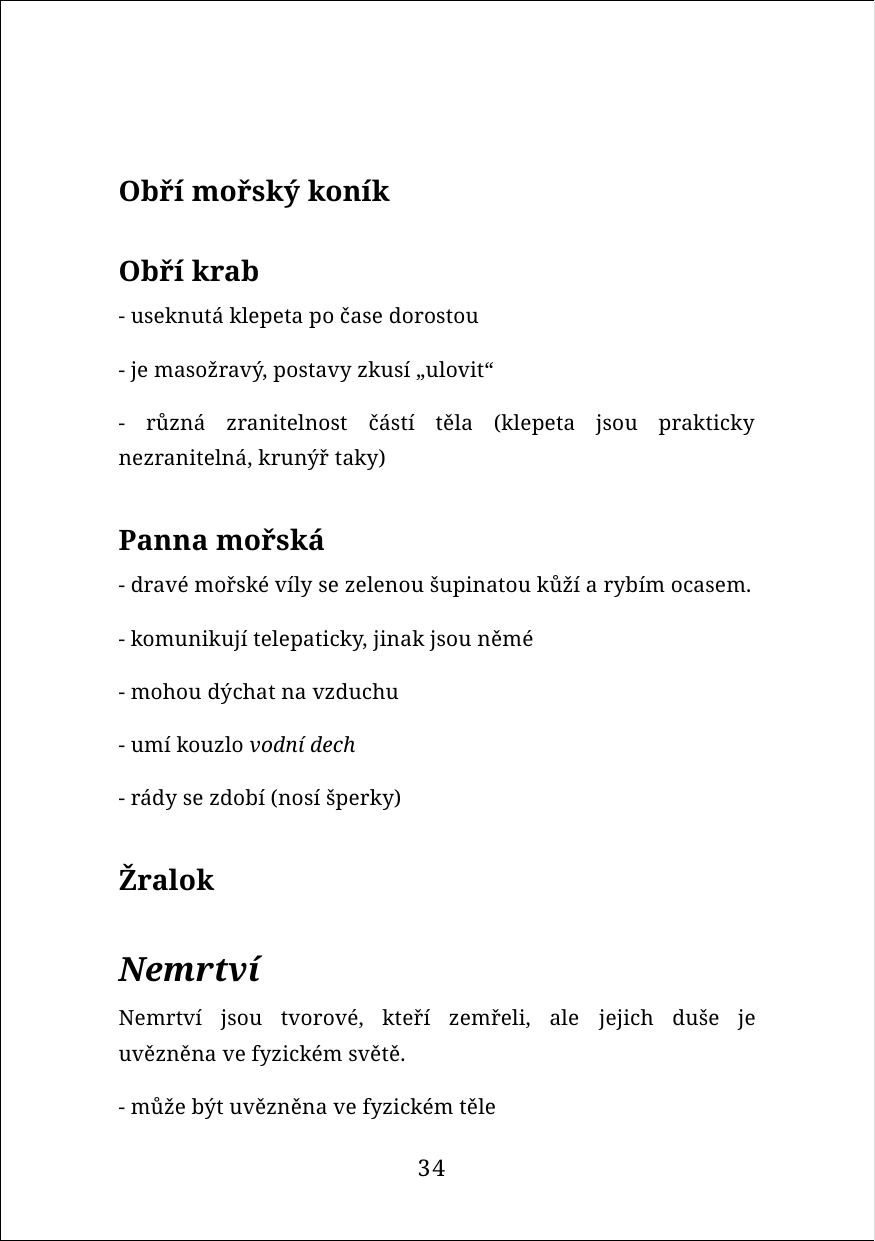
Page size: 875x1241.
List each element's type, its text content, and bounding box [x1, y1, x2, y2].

text - mohou dýchat na vzduchu [118, 677, 756, 705]
subtitle Žralok [118, 860, 756, 899]
text - dravé mořské víly se zelenou šupinatou kůží a rybím ocasem. [118, 571, 756, 599]
text - useknutá klepeta po čase dorostou [118, 302, 756, 330]
text Nemrtví jsou tvorové, kteří zemřeli, ale jejich duše je uvězněna ve fyzickém světě. [118, 1003, 756, 1067]
text - rády se zdobí (nosí šperky) [118, 783, 756, 812]
text - komunikují telepaticky, jinak jsou němé [118, 624, 756, 652]
subtitle Nemrtví [118, 946, 756, 991]
subtitle Obří krab [118, 251, 756, 290]
text - je masožravý, postavy zkusí „ulovit“ [118, 355, 756, 383]
text - umí kouzlo vodní dech [118, 730, 756, 759]
subtitle Panna mořská [118, 520, 756, 559]
subtitle Obří mořský koník [118, 172, 756, 210]
text - různá zranitelnost částí těla (klepeta jsou prakticky nezranitelná, krunýř taky) [118, 408, 756, 472]
text - může být uvězněna ve fyzickém těle [118, 1092, 756, 1120]
